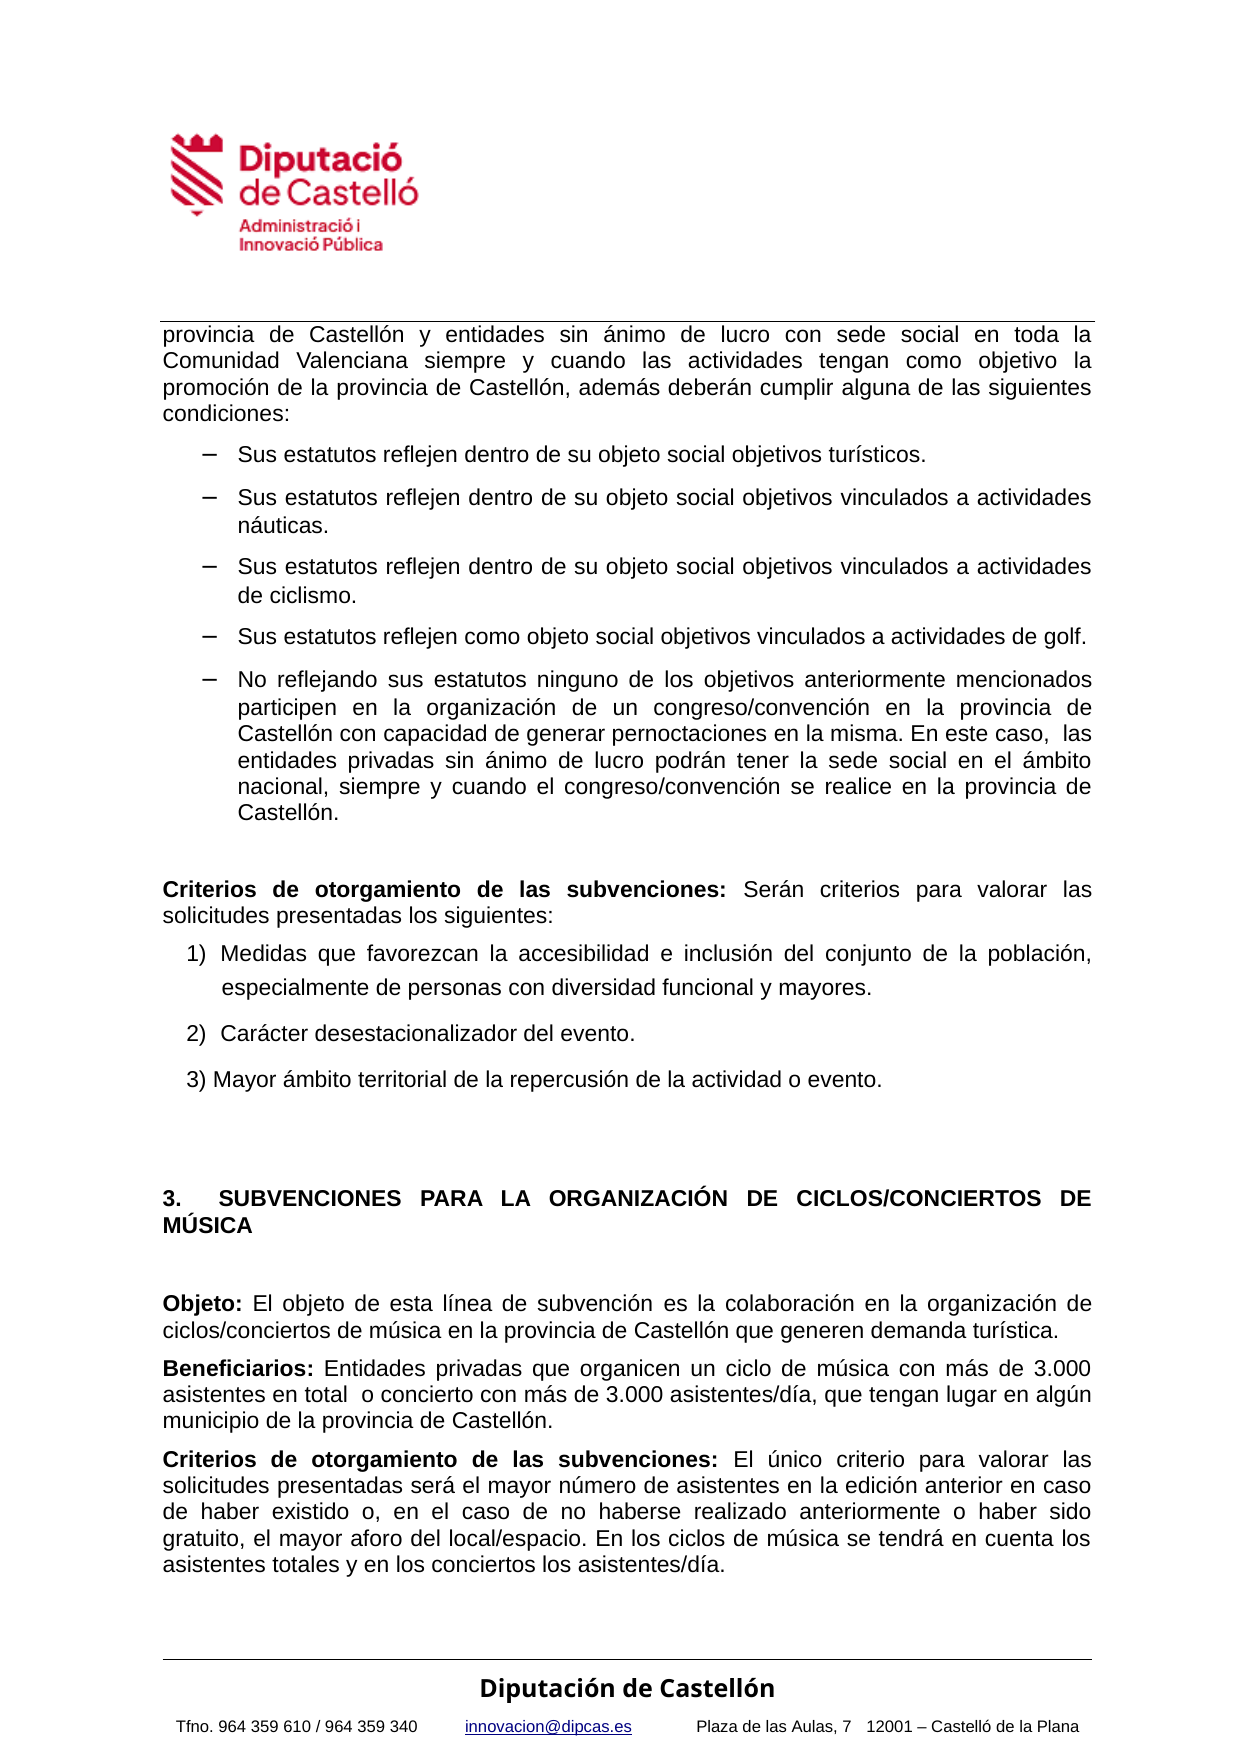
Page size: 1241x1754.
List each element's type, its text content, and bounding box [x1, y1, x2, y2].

text Beneficiarios: Entidades privadas que organicen un ciclo de música con más de 3.000 asistentes en total o concierto con más de 3.000 asistentes/día, que tengan lugar en algún municipio de la provincia de Castellón. [162, 1355, 1092, 1434]
picture [165, 124, 430, 265]
list 3) Mayor ámbito territorial de la repercusión de la actividad o evento. [186, 1066, 1092, 1092]
text 3. SUBVENCIONES PARA LA ORGANIZACIÓN DE CICLOS/CONCIERTOS DE MÚSICA [162, 1185, 1092, 1238]
text Criterios de otorgamiento de las subvenciones: El único criterio para valorar las solicitudes presentadas será el mayor número de asistentes en la edición anterior en caso de haber existido o, en el caso de no haberse realizado anteriormente o haber sido gratuito, el mayor aforo del local/espacio. En los ciclos de música se tendrá en cuenta los asistentes totales y en los conciertos los asistentes/día. [162, 1446, 1092, 1577]
list Sus estatutos reflejen dentro de su objeto social objetivos turísticos. [200, 438, 1092, 469]
list Sus estatutos reflejen como objeto social objetivos vinculados a actividades de golf. [200, 620, 1092, 651]
text Objeto: El objeto de esta línea de subvención es la colaboración en la organización de ciclos/conciertos de música en la provincia de Castellón que generen demanda turística. [162, 1290, 1092, 1343]
list Carácter desestacionalizador del evento. [186, 1020, 1092, 1047]
list Sus estatutos reflejen dentro de su objeto social objetivos vinculados a actividades náuticas. [200, 481, 1092, 538]
list Sus estatutos reflejen dentro de su objeto social objetivos vinculados a actividades de ciclismo. [200, 550, 1092, 608]
list Medidas que favorezcan la accesibilidad e inclusión del conjunto de la población, especialmente de personas con diversidad funcional y mayores. [186, 940, 1092, 1001]
text Criterios de otorgamiento de las subvenciones: Serán criterios para valorar las solicitudes presentadas los siguientes: [162, 876, 1092, 928]
list No reflejando sus estatutos ninguno de los objetivos anteriormente mencionados participen en la organización de un congreso/convención en la provincia de Castellón con capacidad de generar pernoctaciones en la misma. En este caso, las entidades privadas sin ánimo de lucro podrán tener la sede social en el ámbito nacional, siempre y cuando el congreso/convención se realice en la provincia de Castellón. [200, 663, 1092, 826]
text provincia de Castellón y entidades sin ánimo de lucro con sede social en toda la Comunidad Valenciana siempre y cuando las actividades tengan como objetivo la promoción de la provincia de Castellón, además deberán cumplir alguna de las siguientes condiciones: [162, 322, 1092, 426]
